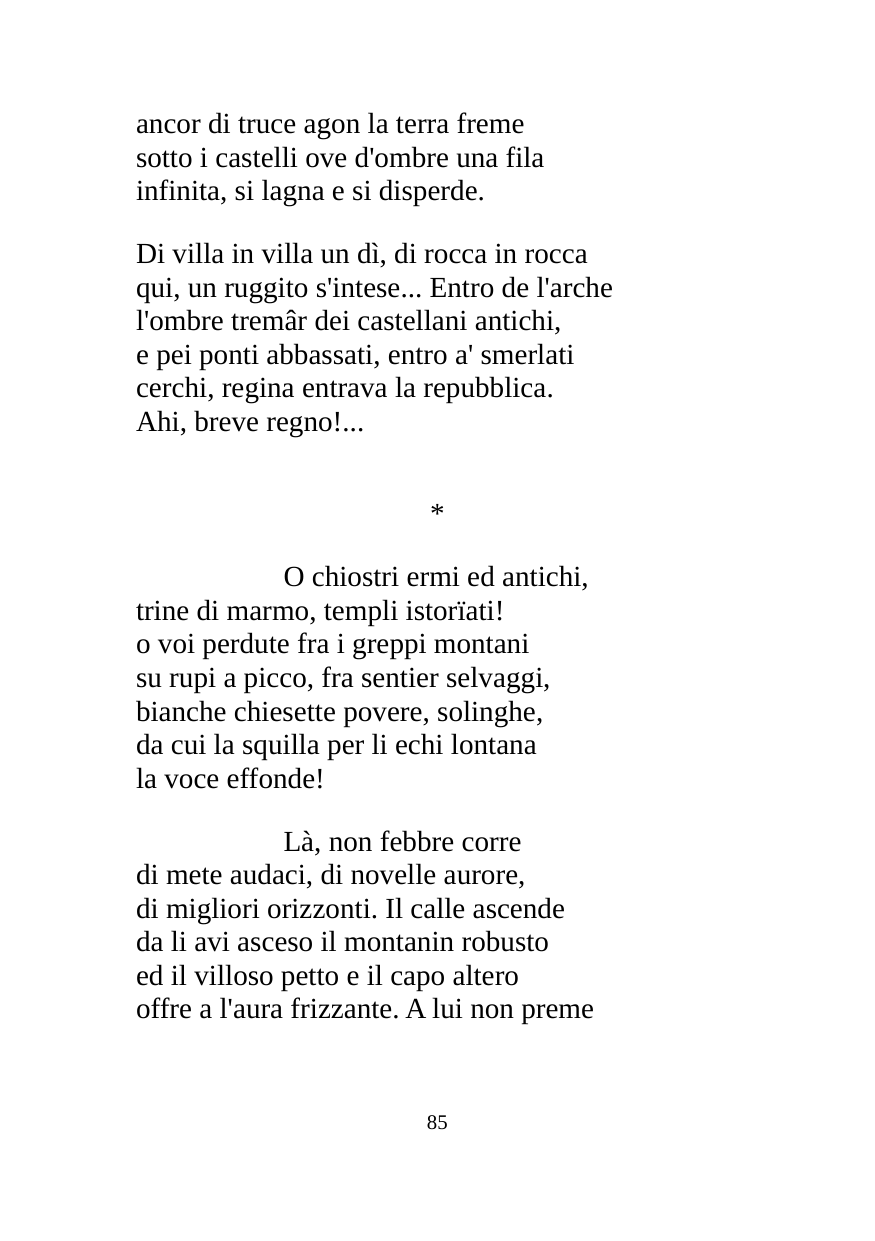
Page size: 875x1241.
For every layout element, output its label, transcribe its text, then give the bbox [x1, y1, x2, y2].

text Di villa in villa un dì, di rocca in rocca qui, un ruggito s'intese... Entro de l'arche l'ombre tremâr dei castellani antichi, e pei ponti abbassati, entro a' smerlati cerchi, regina entrava la repubblica. Ahi, breve regno!... [136, 236, 768, 438]
text O chiostri ermi ed antichi, trine di marmo, templi istorïati! o voi perdute fra i greppi montani su rupi a picco, fra sentier selvaggi, bianche chiesette povere, solinghe, da cui la squilla per li echi lontana la voce effonde! [136, 559, 768, 794]
text * [106, 497, 768, 530]
text Là, non febbre corre di mete audaci, di novelle aurore, di migliori orizzonti. Il calle ascende da li avi asceso il montanin robusto ed il villoso petto e il capo altero offre a l'aura frizzante. A lui non preme [136, 824, 768, 1025]
text ancor di truce agon la terra freme sotto i castelli ove d'ombre una fila infinita, si lagna e si disperde. [136, 106, 768, 207]
